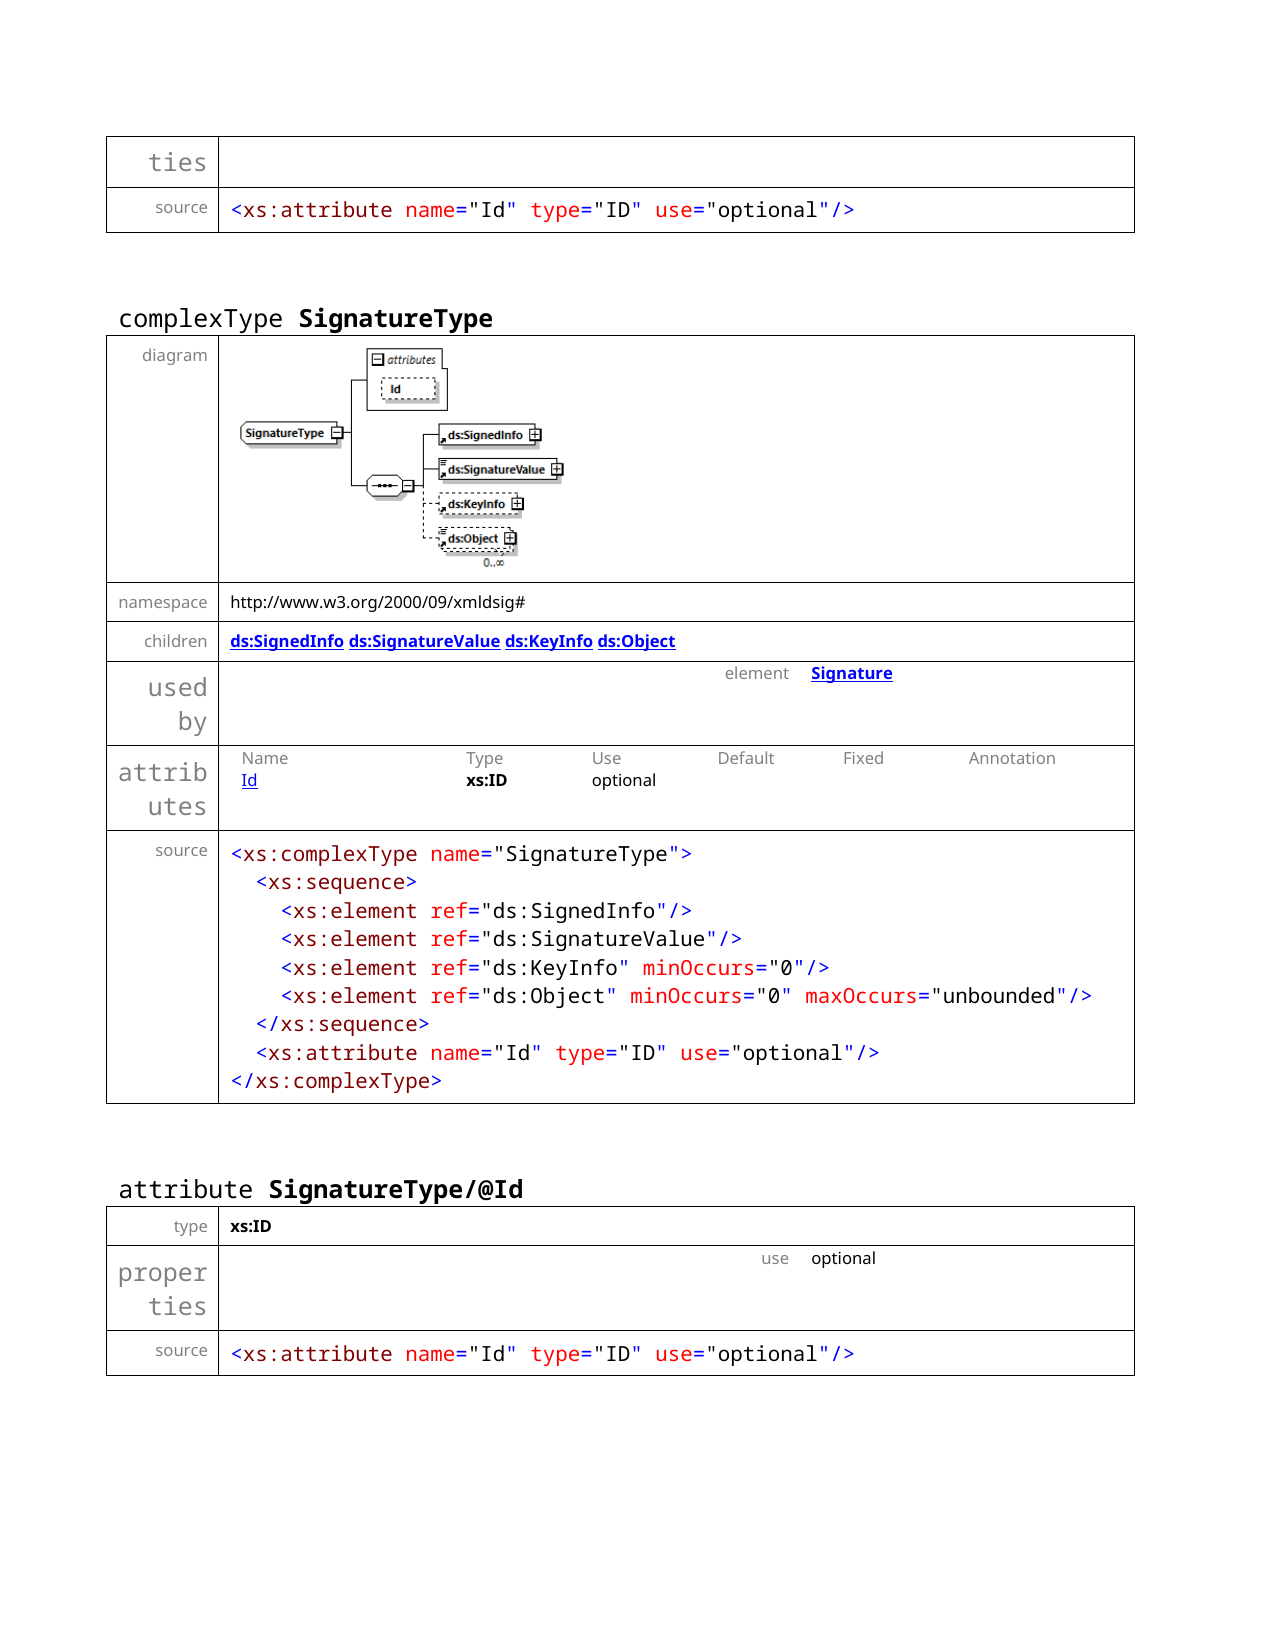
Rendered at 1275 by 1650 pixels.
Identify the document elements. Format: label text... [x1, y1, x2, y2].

table_header use [230, 1246, 800, 1269]
table_cell ties [107, 137, 218, 187]
table_cell source [107, 1331, 218, 1375]
table_header Name [230, 746, 455, 769]
table_header Use [580, 746, 706, 769]
table_header diagram [107, 336, 218, 582]
table_cell <xs:attribute name="Id" type="ID" use="optional"/> [219, 1331, 1134, 1375]
table_header xs:ID [219, 1207, 1134, 1245]
text attribute SignatureType/@Id [118, 1172, 1157, 1206]
table_cell namespace [107, 583, 218, 621]
table_cell <xs:complexType name="SignatureType"> <xs:sequence> <xs:element ref="ds:SignedInfo"/> <xs:element ref="ds:SignatureValue"/> <xs:element ref="ds:KeyInfo" minOccurs="0"/> <xs:element ref="ds:Object" minOccurs="0" maxOccurs="unbounded"/> </xs:sequence> <xs:attribute name="Id" type="ID" use="optional"/> </xs:complexType> [219, 831, 1134, 1103]
table_cell xs:ID [455, 769, 580, 792]
table_header [219, 336, 1134, 582]
table_cell optional [580, 769, 706, 792]
table_cell source [107, 188, 218, 232]
table_header Type [455, 746, 580, 769]
table_cell http://www.w3.org/2000/09/xmldsig# [219, 583, 1134, 621]
table_cell Id [230, 769, 455, 792]
table_cell attributes [107, 746, 218, 830]
table_cell [957, 769, 1114, 792]
table_header Fixed [832, 746, 957, 769]
table_cell children [107, 622, 218, 661]
table_cell [706, 769, 832, 792]
table_cell source [107, 831, 218, 1103]
table_cell [832, 769, 957, 792]
picture [230, 343, 572, 574]
table_cell used by [107, 662, 218, 745]
table_cell [219, 662, 1134, 745]
table_cell [219, 137, 1134, 187]
table_cell properties [107, 1246, 218, 1330]
table_header element [230, 662, 800, 684]
text complexType SignatureType [118, 301, 1157, 335]
table_cell <xs:attribute name="Id" type="ID" use="optional"/> [219, 188, 1134, 232]
table_header Signature [800, 662, 1134, 684]
table_header optional [800, 1246, 1134, 1269]
table_cell ds:SignedInfo ds:SignatureValue ds:KeyInfo ds:Object [219, 622, 1134, 661]
table_header Default [706, 746, 832, 769]
table_header type [107, 1207, 218, 1245]
table_header Annotation [957, 746, 1114, 769]
table_cell [219, 1246, 1134, 1330]
table_cell [219, 746, 1134, 830]
